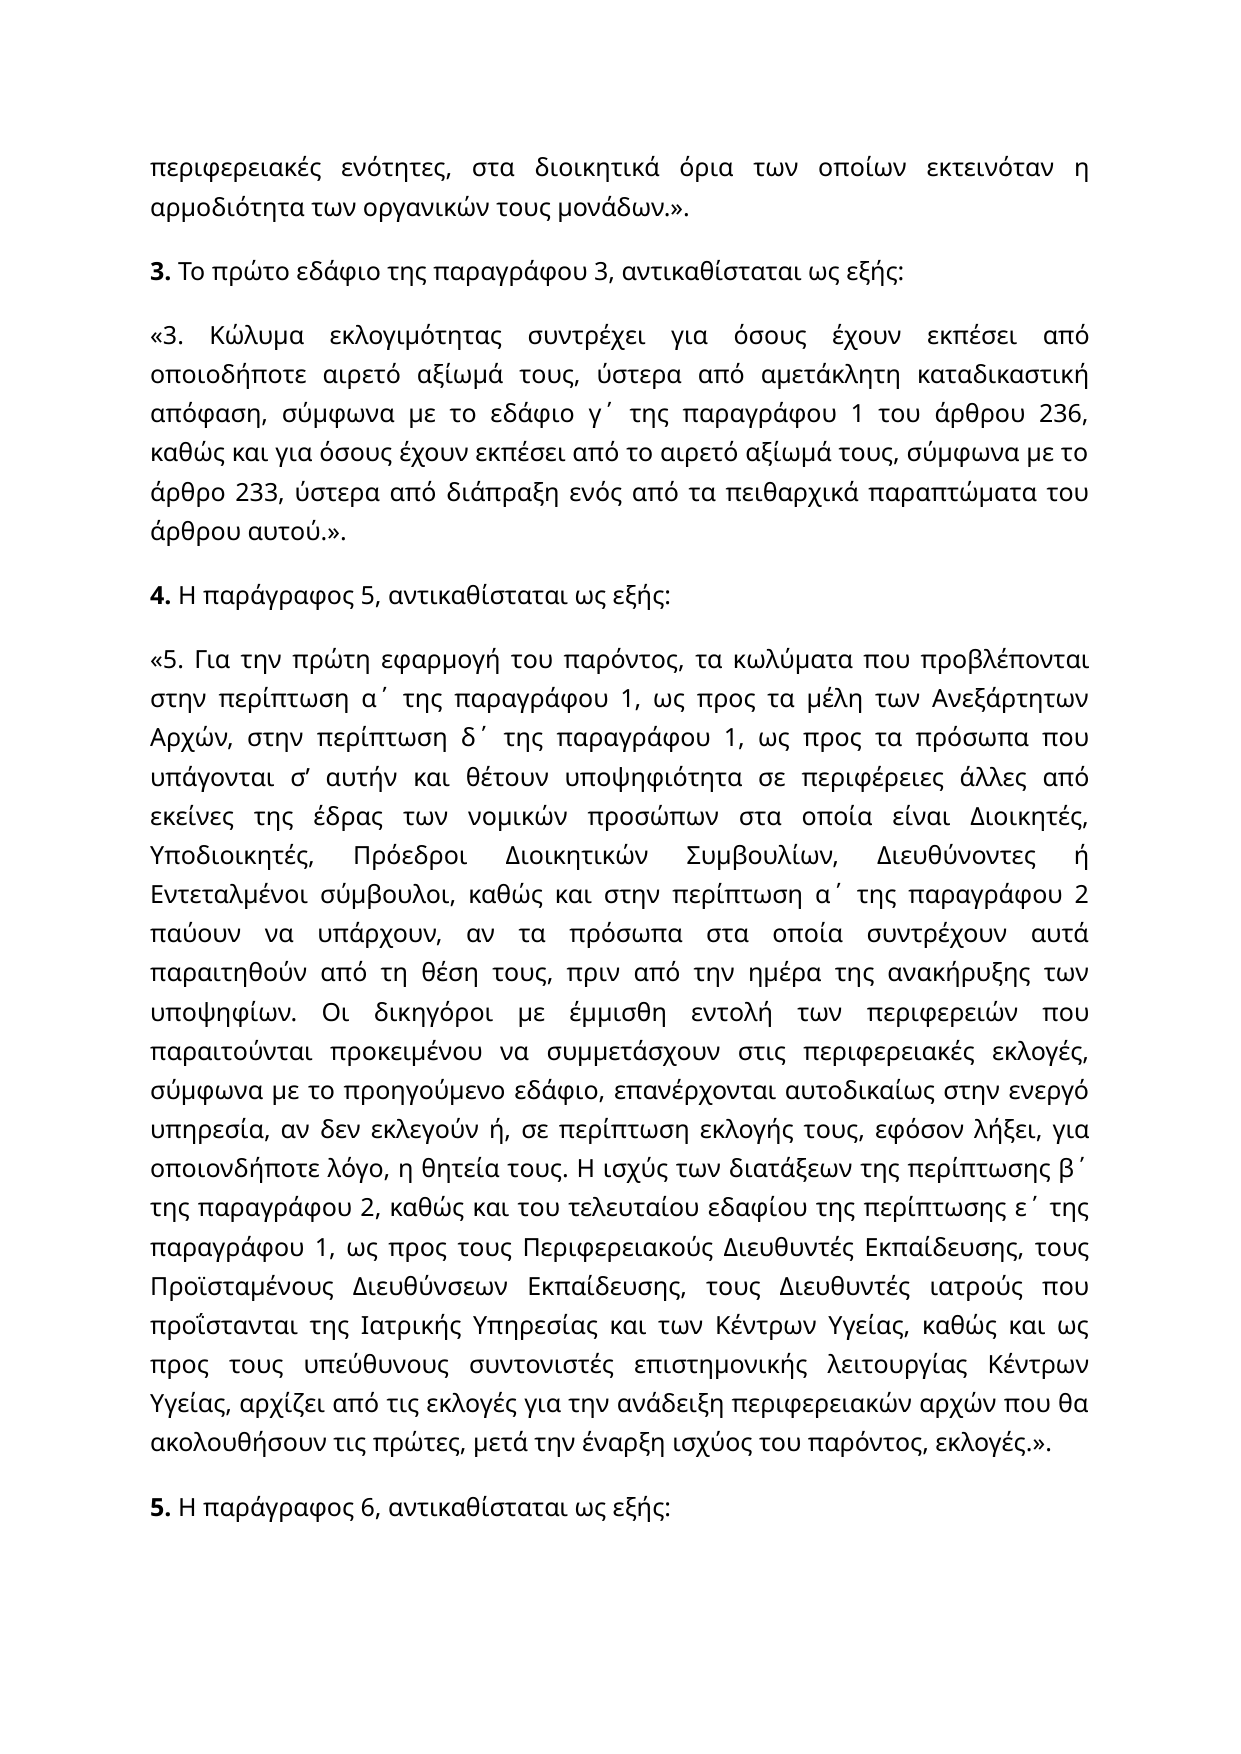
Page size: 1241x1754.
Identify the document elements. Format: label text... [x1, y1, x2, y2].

text 5. Η παράγραφος 6, αντικαθίσταται ως εξής: [150, 1489, 1090, 1523]
text 3. Το πρώτο εδάφιο της παραγράφου 3, αντικαθίσταται ως εξής: [150, 253, 1090, 287]
text «3. Κώλυμα εκλογιμότητας συντρέχει για όσους έχουν εκπέσει από οποιοδήποτε αιρετό αξίωμά τους, ύστερα από αμετάκλητη καταδικαστική απόφαση, σύμφωνα με το εδάφιο γ΄ της παραγράφου 1 του άρθρου 236, καθώς και για όσους έχουν εκπέσει από το αιρετό αξίωμά τους, σύμφωνα με το άρθρο 233, ύστερα από διάπραξη ενός από τα πειθαρχικά παραπτώματα του άρθρου αυτού.». [150, 317, 1090, 547]
text περιφερειακές ενότητες, στα διοικητικά όρια των οποίων εκτεινόταν η αρμοδιότητα των οργανικών τους μονάδων.». [150, 150, 1090, 223]
text «5. Για την πρώτη εφαρμογή του παρόντος, τα κωλύματα που προβλέπονται στην περίπτωση α΄ της παραγράφου 1, ως προς τα μέλη των Ανεξάρτητων Αρχών, στην περίπτωση δ΄ της παραγράφου 1, ως προς τα πρόσωπα που υπάγονται σ’ αυτήν και θέτουν υποψηφιότητα σε περιφέρειες άλλες από εκείνες της έδρας των νομικών προσώπων στα οποία είναι Διοικητές, Υποδιοικητές, Πρόεδροι Διοικητικών Συμβουλίων, Διευθύνοντες ή Εντεταλμένοι σύμβουλοι, καθώς και στην περίπτωση α΄ της παραγράφου 2 παύουν να υπάρχουν, αν τα πρόσωπα στα οποία συντρέχουν αυτά παραιτηθούν από τη θέση τους, πριν από την ημέρα της ανακήρυξης των υποψηφίων. Oι δικηγόροι με έμμισθη εντολή των περιφερειών που παραιτούνται προκειμένου να συμμετάσχουν στις περιφερειακές εκλογές, σύμφωνα με το προηγούμενο εδάφιο, επανέρχονται αυτοδικαίως στην ενεργό υπηρεσία, αν δεν εκλεγούν ή, σε περίπτωση εκλογής τους, εφόσον λήξει, για οποιονδήποτε λόγο, η θητεία τους. Η ισχύς των διατάξεων της περίπτωσης β΄ της παραγράφου 2, καθώς και του τελευταίου εδαφίου της περίπτωσης ε΄ της παραγράφου 1, ως προς τους Περιφερειακούς Διευθυντές Εκπαίδευσης, τους Προϊσταμένους Διευθύνσεων Εκπαίδευσης, τους Διευθυντές ιατρούς που προΐστανται της Ιατρικής Υπηρεσίας και των Κέντρων Υγείας, καθώς και ως προς τους υπεύθυνους συντονιστές επιστημονικής λειτουργίας Κέντρων Υγείας, αρχίζει από τις εκλογές για την ανάδειξη περιφερειακών αρχών που θα ακολουθήσουν τις πρώτες, μετά την έναρξη ισχύος του παρόντος, εκλογές.». [150, 642, 1090, 1459]
text 4. Η παράγραφος 5, αντικαθίσταται ως εξής: [150, 577, 1090, 612]
